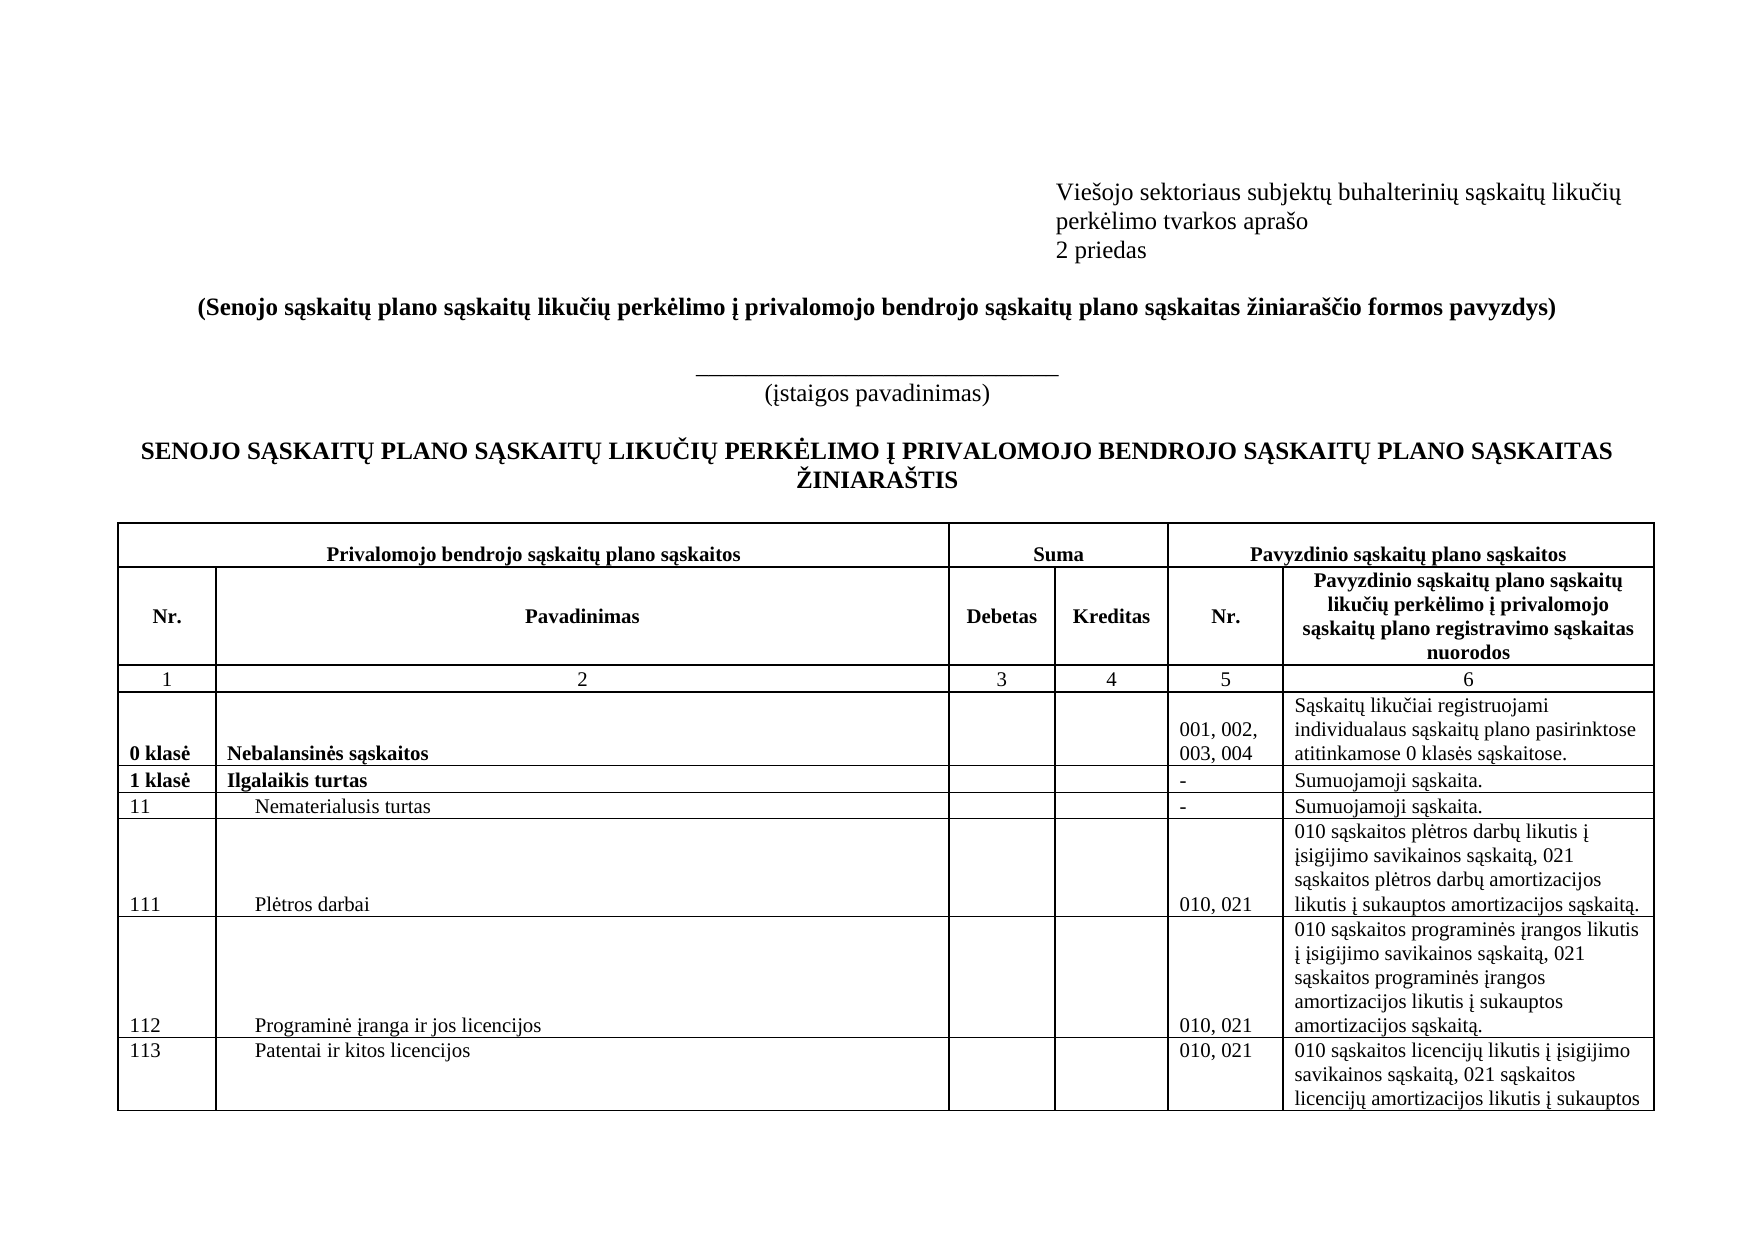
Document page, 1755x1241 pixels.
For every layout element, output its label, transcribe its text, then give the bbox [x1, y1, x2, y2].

table_cell Pavadinimas [217, 568, 948, 664]
table_cell Nematerialusis turtas [243, 793, 948, 818]
table_cell 4 [1056, 666, 1167, 691]
table_cell 010 sąskaitos programinės įrangos likutis į įsigijimo savikainos sąskaitą, 021 sąskaitos programinės įrangos amortizacijos likutis į sukauptos amortizacijos sąskaitą. [1284, 917, 1653, 1037]
table_cell Patentai ir kitos licencijos [243, 1038, 948, 1110]
table_header Privalomojo bendrojo sąskaitų plano sąskaitos [119, 524, 948, 566]
table_cell Nr. [119, 568, 215, 664]
table_cell Kreditas [1056, 568, 1167, 664]
table_cell [1056, 819, 1167, 916]
table_cell 11 [119, 793, 215, 818]
table_cell 1 [119, 666, 215, 691]
table_cell 1 klasė [119, 766, 215, 792]
table_cell 010 sąskaitos licencijų likutis į įsigijimo savikainos sąskaitą, 021 sąskaitos licencijų amortizacijos likutis į sukauptos [1284, 1038, 1653, 1110]
text SENOJO SĄSKAITŲ PLANO SĄSKAITŲ LIKUČIŲ PERKĖLIMO Į PRIVALOMOJO BENDROJO SĄSKAITŲ PLANO SĄSKAITAS ŽINIARAŠTIS [118, 436, 1636, 493]
table_cell [950, 917, 1054, 1037]
table_cell 001, 002, 003, 004 [1169, 693, 1282, 765]
table_cell 0 klasė [119, 693, 215, 765]
table_cell 010, 021 [1169, 917, 1282, 1037]
table_cell [1056, 693, 1167, 765]
text (įstaigos pavadinimas) [118, 378, 1636, 407]
table_cell [217, 793, 243, 818]
table_cell 112 [119, 917, 215, 1037]
text (Senojo sąskaitų plano sąskaitų likučių perkėlimo į privalomojo bendrojo sąskaitų plano sąskaitas žiniaraščio formos pavyzdys) [118, 292, 1636, 321]
table_cell 010, 021 [1169, 1038, 1282, 1110]
table_header Pavyzdinio sąskaitų plano sąskaitos [1169, 524, 1653, 566]
table_cell [1056, 1038, 1167, 1110]
table_cell [950, 819, 1054, 916]
table_header Suma [950, 524, 1167, 566]
table_cell Pavyzdinio sąskaitų plano sąskaitų likučių perkėlimo į privalomojo sąskaitų plano registravimo sąskaitas nuorodos [1284, 568, 1653, 664]
table_cell [950, 1038, 1054, 1110]
table_cell [950, 766, 1054, 792]
table_cell [1056, 917, 1167, 1037]
table_cell [217, 917, 243, 1037]
table_cell [1056, 766, 1167, 792]
table_cell [950, 793, 1054, 818]
table_cell 111 [119, 819, 215, 916]
table_cell Sąskaitų likučiai registruojami individualaus sąskaitų plano pasirinktose atitinkamose 0 klasės sąskaitose. [1284, 693, 1653, 765]
table_cell - [1169, 793, 1282, 818]
table_cell 010 sąskaitos plėtros darbų likutis į įsigijimo savikainos sąskaitą, 021 sąskaitos plėtros darbų amortizacijos likutis į sukauptos amortizacijos sąskaitą. [1284, 819, 1653, 916]
text 2 priedas [1056, 235, 1636, 263]
table_cell [217, 1038, 243, 1110]
table_cell Programinė įranga ir jos licencijos [243, 917, 948, 1037]
table_cell Ilgalaikis turtas [217, 766, 948, 792]
table_cell 3 [950, 666, 1054, 691]
table_cell [217, 819, 243, 916]
table_cell Nebalansinės sąskaitos [217, 693, 948, 765]
table_cell 6 [1284, 666, 1653, 691]
table_cell Sumuojamoji sąskaita. [1284, 766, 1653, 792]
text Viešojo sektoriaus subjektų buhalterinių sąskaitų likučių perkėlimo tvarkos aprašo [1056, 177, 1636, 235]
table_cell - [1169, 766, 1282, 792]
table_cell Sumuojamoji sąskaita. [1284, 793, 1653, 818]
text _____________________________ [118, 350, 1636, 378]
table_cell 113 [119, 1038, 215, 1110]
table_cell 2 [217, 666, 948, 691]
table_cell [950, 693, 1054, 765]
table_cell [1056, 793, 1167, 818]
table_cell 010, 021 [1169, 819, 1282, 916]
table_cell 5 [1169, 666, 1282, 691]
table_cell Plėtros darbai [243, 819, 948, 916]
table_cell Nr. [1169, 568, 1282, 664]
table_cell Debetas [950, 568, 1054, 664]
